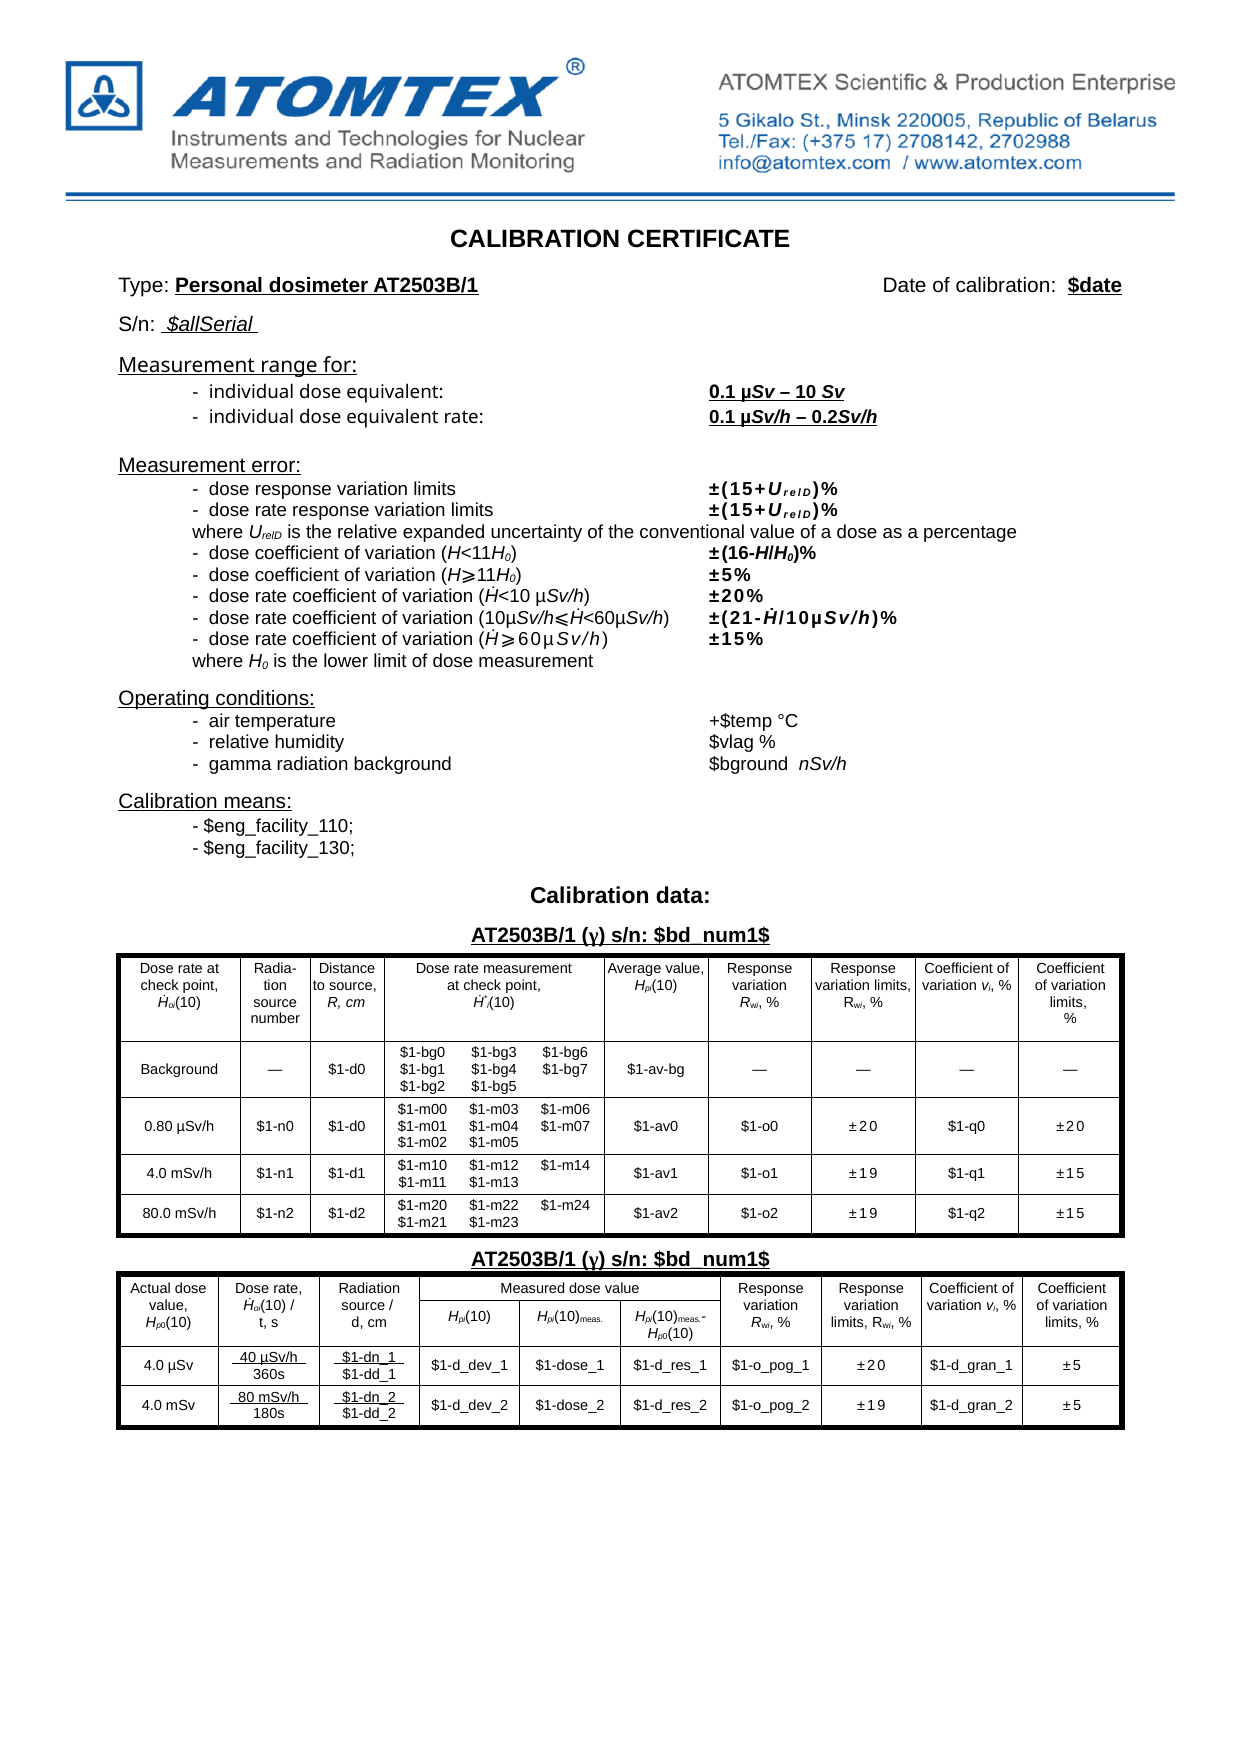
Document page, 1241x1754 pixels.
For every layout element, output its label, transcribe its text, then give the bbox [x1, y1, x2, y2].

table_cell $1-dose_2 [520, 1386, 620, 1425]
table_cell — [709, 1042, 811, 1097]
table_cell 40 µSv/h 360s [219, 1347, 319, 1385]
table_cell ±5 [1023, 1347, 1119, 1385]
table_cell Response variation Rwi, % [709, 958, 811, 1041]
table_cell Hpi(10) [420, 1301, 519, 1346]
text Measurement error: [118, 453, 1122, 477]
table_cell Hpi(10)meas.-Hp0(10) [621, 1301, 720, 1346]
table_cell $1-d_gran_1 [922, 1347, 1022, 1385]
table_cell Coefficient of variation limits, % [1023, 1277, 1119, 1346]
table_cell $1-d_dev_1 [420, 1347, 519, 1385]
table_cell Distance to source, R, сm [311, 958, 384, 1041]
table_cell $1-o_pog_2 [721, 1386, 821, 1425]
table_cell $1-d2 [311, 1195, 384, 1233]
text Calibration means: - $eng_facility_110; - $eng_facility_130; [118, 789, 1122, 882]
text Operating conditions: - air temperature +$temp °C - relative humidity $vlag % - gamma radiation background $bground nSv/h [118, 686, 1122, 774]
table_cell 80 mSv/h 180s [219, 1386, 319, 1425]
table_cell ±19 [812, 1195, 915, 1233]
table_cell Dose rate, Ḣoi(10) / t, s [219, 1277, 319, 1346]
table_cell $1-n1 [241, 1155, 310, 1193]
table_header AT2503B/1 (γ) s/n: $bd_num1$ [118, 909, 1122, 953]
table_cell — [1019, 1042, 1119, 1097]
table_cell $1-d1 [311, 1155, 384, 1193]
table_cell Dose rate measurement at check point, Ḣ*i(10) [385, 958, 604, 1041]
table_cell Coefficient of variation limits, % [1019, 958, 1119, 1041]
table_cell $1-n0 [241, 1098, 310, 1154]
table_cell $1-dose_1 [520, 1347, 620, 1385]
table_cell 80.0 mSv/h [121, 1195, 240, 1233]
text Calibration data: [118, 882, 1122, 908]
table_cell $1-m20 $1-m21 $1-m22 $1-m23 $1-m24 [385, 1195, 604, 1233]
text Measurement range for: - individual dose equivalent: 0.1 µSv – 10 Sv - individual dose equivalent rate: 0.1 µSv/h – 0.2Sv/h [118, 350, 1122, 453]
table_cell Response variation Rwi, % [721, 1277, 821, 1346]
table_cell Dose rate at check point, Ḣoi(10) [121, 958, 240, 1041]
table_cell 4.0 mSv [121, 1386, 218, 1425]
text - dose response variation limits ±(15+UrelD)% - dose rate response variation limits ±(15+UrelD)% where UrelD is the relative expanded uncertainty of the conventional value of a dose as a percentage [118, 477, 1122, 542]
table_cell $1-dn_2 $1-dd_2 [320, 1386, 419, 1425]
table_cell — [812, 1042, 915, 1097]
table_cell — [916, 1042, 1018, 1097]
text Type: Personal dosimeter AT2503B/1 Date of calibration: $date [118, 273, 1122, 297]
table_cell $1-m10 $1-m11 $1-m12 $1-m13 $1-m14 [385, 1155, 604, 1193]
table_cell ±19 [822, 1386, 921, 1425]
text - dose coefficient of variation (H<11H0) ±(16-H/H0)% - dose coefficient of variation (H⩾11H0) ±5% - dose rate coefficient of variation (Ḣ<10 µSv/h) ±20% - dose rate coefficient of variation (10µSv/h⩽Ḣ<60µSv/h) ±(21-Ḣ/10µSv/h)% - dose rate coefficient of variation (Ḣ⩾60µSv/h) ±15% where H0 is the lower limit of dose measurement [118, 542, 1122, 671]
table_cell $1-d_res_1 [621, 1347, 720, 1385]
table_cell Average value, Hpi(10) [605, 958, 708, 1041]
table_cell $1-av-bg [605, 1042, 708, 1097]
table_cell $1-d0 [311, 1042, 384, 1097]
table_cell $1-q2 [916, 1195, 1018, 1233]
table_header AT2503B/1 (γ) s/n: $bd_num1$ [118, 1238, 1122, 1271]
table_cell $1-o2 [709, 1195, 811, 1233]
table_cell $1-av1 [605, 1155, 708, 1193]
table_cell ±15 [1019, 1155, 1119, 1193]
table_cell $1-av2 [605, 1195, 708, 1233]
table_cell ±20 [812, 1098, 915, 1154]
table_cell Coefficient of variation vi, % [916, 958, 1018, 1041]
table_cell ±15 [1019, 1195, 1119, 1233]
table_cell Radiation source / d, cm [320, 1277, 419, 1346]
table_cell $1-dn_1 $1-dd_1 [320, 1347, 419, 1385]
table_cell Measured dose value [420, 1277, 720, 1299]
table_cell — [241, 1042, 310, 1097]
text CALIBRATION CERTIFICATE [118, 224, 1122, 253]
table_cell $1-q0 [916, 1098, 1018, 1154]
table_cell Response variation limits, Rwi, % [822, 1277, 921, 1346]
table_cell $1-d0 [311, 1098, 384, 1154]
table_cell $1-d_dev_2 [420, 1386, 519, 1425]
table_cell $1-d_res_2 [621, 1386, 720, 1425]
table_cell Radia-tion source number [241, 958, 310, 1041]
table_cell $1-o0 [709, 1098, 811, 1154]
table_cell $1-n2 [241, 1195, 310, 1233]
table_cell ±20 [822, 1347, 921, 1385]
table_cell $1-bg0 $1-bg1 $1-bg2 $1-bg3 $1-bg4 $1-bg5 $1-bg6 $1-bg7 [385, 1042, 604, 1097]
table_cell Coefficient of variation vi, % [922, 1277, 1022, 1346]
table_cell Hpi(10)meas. [520, 1301, 620, 1346]
table_cell $1-o1 [709, 1155, 811, 1193]
table_cell ±20 [1019, 1098, 1119, 1154]
table_cell Response variation limits, Rwi, % [812, 958, 915, 1041]
table_cell Background [121, 1042, 240, 1097]
table_cell $1-av0 [605, 1098, 708, 1154]
table_cell ±5 [1023, 1386, 1119, 1425]
table_cell $1-o_pog_1 [721, 1347, 821, 1385]
table_cell 4.0 µSv [121, 1347, 218, 1385]
table_cell 0.80 µSv/h [121, 1098, 240, 1154]
table_cell $1-d_gran_2 [922, 1386, 1022, 1425]
table_cell ±19 [812, 1155, 915, 1193]
text S/n: $allSerial [118, 311, 1122, 335]
table_cell $1-q1 [916, 1155, 1018, 1193]
table_cell 4.0 mSv/h [121, 1155, 240, 1193]
table_cell $1-m00 $1-m01 $1-m02 $1-m03 $1-m04 $1-m05 $1-m06 $1-m07 [385, 1098, 604, 1154]
table_cell Actual dose value, Hp0(10) [121, 1277, 218, 1346]
